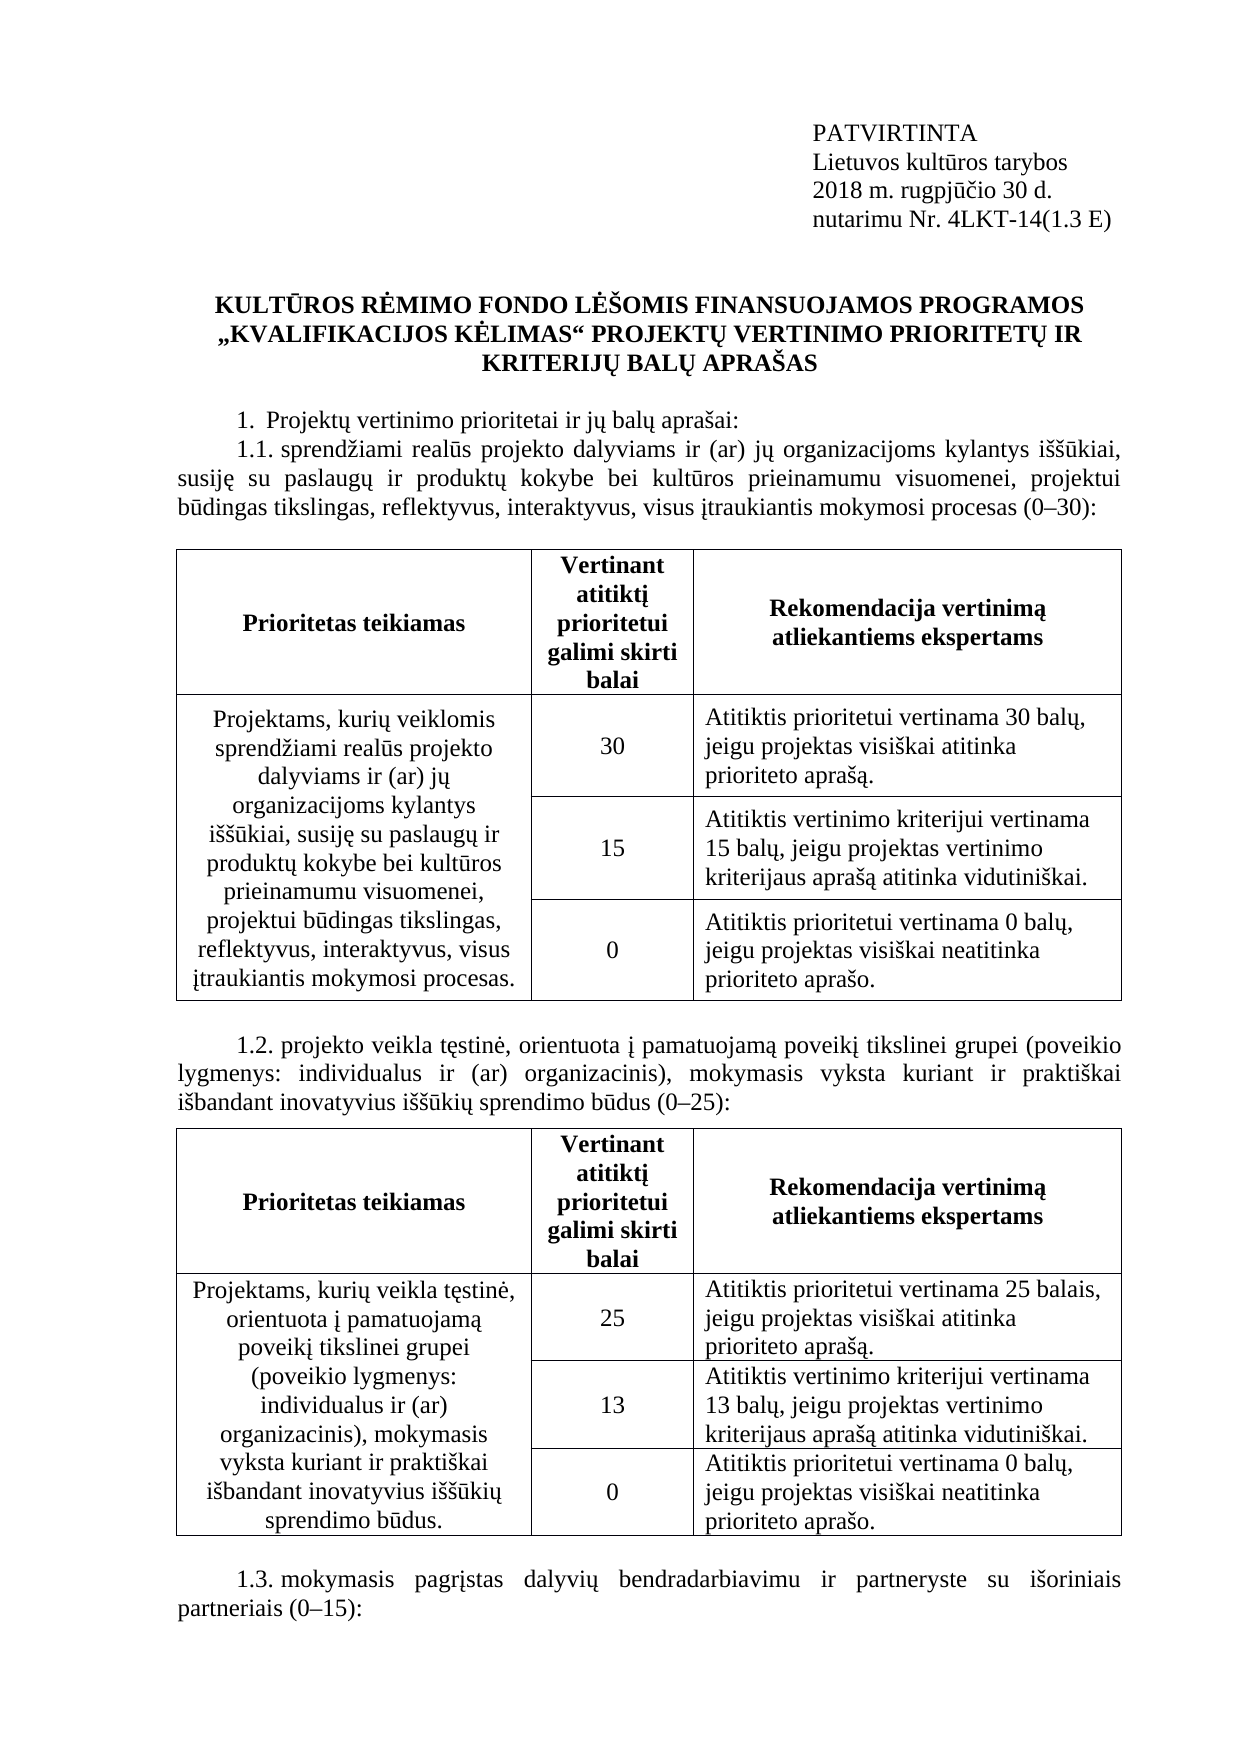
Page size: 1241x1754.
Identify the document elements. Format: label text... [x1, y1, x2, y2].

text PATVIRTINTA [812, 118, 1122, 147]
table_header Rekomendacija vertinimą atliekantiems ekspertams [694, 1129, 1121, 1273]
text nutarimu Nr. 4LKT-14(1.3 E) [812, 204, 1122, 233]
table_header Rekomendacija vertinimą atliekantiems ekspertams [694, 550, 1121, 694]
table_header Prioritetas teikiamas [177, 550, 531, 694]
text 1.2. projekto veikla tęstinė, orientuota į pamatuojamą poveikį tikslinei grupei (poveikio lygmenys: individualus ir (ar) organizacinis), mokymasis vyksta kuriant ir praktiškai išbandant inovatyvius iššūkių sprendimo būdus (0–25): [177, 1030, 1122, 1116]
table_cell Atitiktis prioritetui vertinama 0 balų, jeigu projektas visiškai neatitinka prioriteto aprašo. [694, 900, 1121, 1000]
text Lietuvos kultūros tarybos [812, 147, 1122, 176]
table_cell Atitiktis vertinimo kriterijui vertinama 13 balų, jeigu projektas vertinimo kriterijaus aprašą atitinka vidutiniškai. [694, 1361, 1121, 1447]
text 1.3. mokymasis pagrįstas dalyvių bendradarbiavimu ir partneryste su išoriniais partneriais (0–15): [177, 1564, 1122, 1622]
table_cell Atitiktis prioritetui vertinama 30 balų, jeigu projektas visiškai atitinka prioriteto aprašą. [694, 695, 1121, 796]
table_header Vertinant atitiktį prioritetui galimi skirti balai [532, 1129, 693, 1273]
table_header Prioritetas teikiamas [177, 1129, 531, 1273]
table_cell 0 [532, 1449, 693, 1535]
table_cell 25 [532, 1274, 693, 1360]
text KULTŪROS RĖMIMO FONDO LĖŠOMIS FINANSUOJAMOS PROGRAMOS „KVALIFIKACIJOS KĖLIMAS“ PROJEKTŲ VERTINIMO PRIORITETŲ IR KRITERIJŲ BALŲ APRAŠAS [177, 291, 1122, 377]
table_cell 0 [532, 900, 693, 1000]
table_cell Projektams, kurių veiklomis sprendžiami realūs projekto dalyviams ir (ar) jų organizacijoms kylantys iššūkiai, susiję su paslaugų ir produktų kokybe bei kultūros prieinamumu visuomenei, projektui būdingas tikslingas, reflektyvus, interaktyvus, visus įtraukiantis mokymosi procesas. [177, 695, 531, 1000]
text 1.1. sprendžiami realūs projekto dalyviams ir (ar) jų organizacijoms kylantys iššūkiai, susiję su paslaugų ir produktų kokybe bei kultūros prieinamumu visuomenei, projektui būdingas tikslingas, reflektyvus, interaktyvus, visus įtraukiantis mokymosi procesas (0–30): [177, 434, 1122, 521]
table_cell 15 [532, 797, 693, 898]
table_cell Atitiktis prioritetui vertinama 0 balų, jeigu projektas visiškai neatitinka prioriteto aprašo. [694, 1449, 1121, 1535]
table_cell Projektams, kurių veikla tęstinė, orientuota į pamatuojamą poveikį tikslinei grupei (poveikio lygmenys: individualus ir (ar) organizacinis), mokymasis vyksta kuriant ir praktiškai išbandant inovatyvius iššūkių sprendimo būdus. [177, 1274, 531, 1535]
text 2018 m. rugpjūčio 30 d. [812, 176, 1122, 204]
table_header Vertinant atitiktį prioritetui galimi skirti balai [532, 550, 693, 694]
table_cell 13 [532, 1361, 693, 1447]
table_cell Atitiktis prioritetui vertinama 25 balais, jeigu projektas visiškai atitinka prioriteto aprašą. [694, 1274, 1121, 1360]
table_cell 30 [532, 695, 693, 796]
table_cell Atitiktis vertinimo kriterijui vertinama 15 balų, jeigu projektas vertinimo kriterijaus aprašą atitinka vidutiniškai. [694, 797, 1121, 898]
text 1. Projektų vertinimo prioritetai ir jų balų aprašai: [177, 406, 1122, 434]
